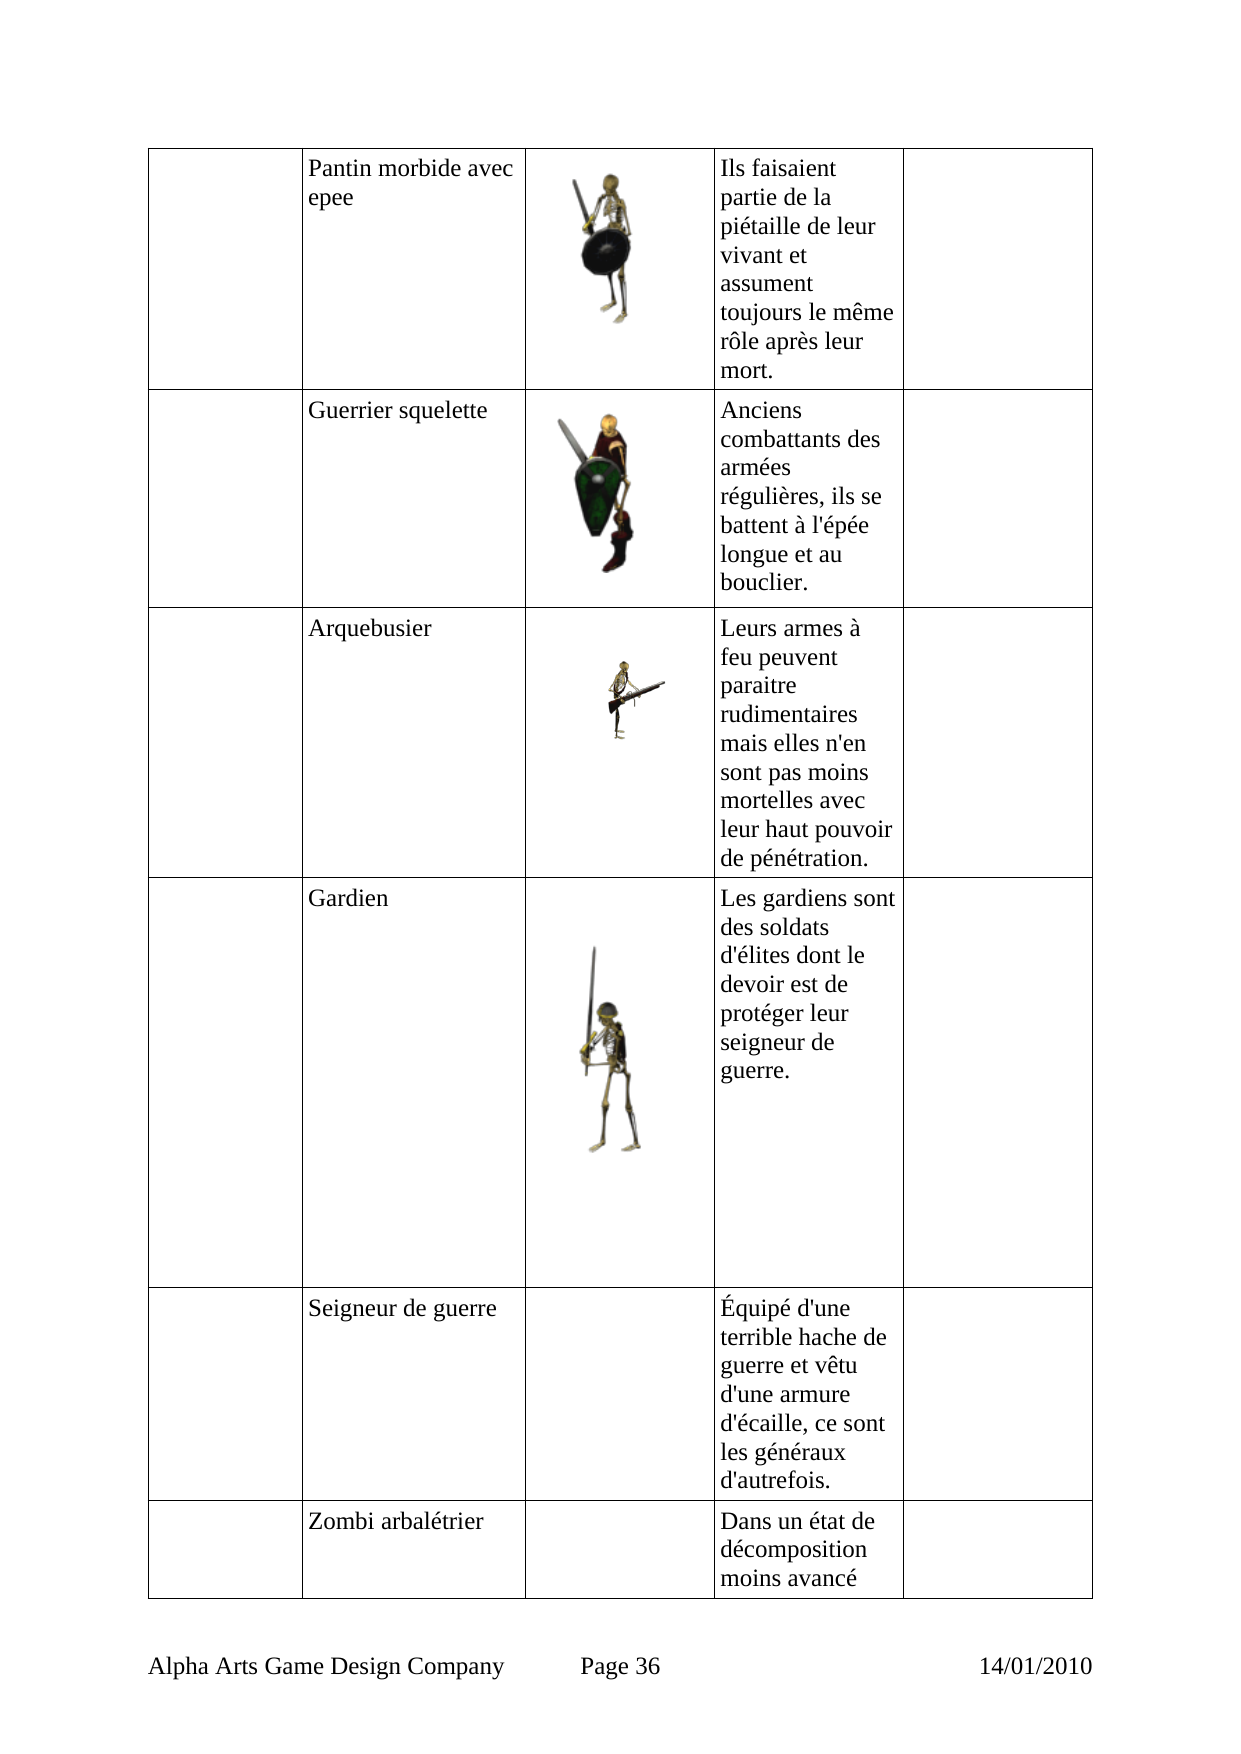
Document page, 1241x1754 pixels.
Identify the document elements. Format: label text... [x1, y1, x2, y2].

table_cell Équipé d'une terrible hache de guerre et vêtu d'une armure d'écaille, ce sont les généraux d'autrefois. [715, 1288, 903, 1500]
table_cell [149, 390, 302, 607]
table_cell Les gardiens sont des soldats d'élites dont le devoir est de protéger leur seigneur de guerre. [715, 878, 903, 1287]
table_cell [149, 608, 302, 877]
table_cell [526, 573, 714, 607]
picture [531, 395, 709, 573]
table_cell Guerrier squelette [303, 390, 525, 607]
table_cell [904, 390, 1092, 607]
table_cell [149, 149, 302, 389]
table_cell [526, 878, 714, 1287]
table_cell [904, 1501, 1092, 1598]
table_cell [149, 1501, 302, 1598]
table_cell Leurs armes à feu peuvent paraitre rudimentaires mais elles n'en sont pas moins mortelles avec leur haut pouvoir de pénétration. [715, 608, 903, 877]
table_cell [149, 1288, 302, 1500]
table_cell [904, 878, 1092, 1287]
table_cell Dans un état de décomposition moins avancé [715, 1501, 903, 1598]
picture [531, 612, 709, 791]
table_cell [526, 154, 714, 389]
picture [531, 153, 709, 331]
table_cell Gardien [303, 878, 525, 1287]
table_cell Zombi arbalétrier [303, 1501, 525, 1598]
picture [531, 897, 709, 1253]
table_cell [904, 608, 1092, 877]
table_cell [526, 1501, 714, 1598]
table_cell [526, 1288, 714, 1500]
table_cell [526, 149, 714, 153]
table_cell [904, 149, 1092, 389]
table_cell Anciens combattants des armées régulières, ils se battent à l'épée longue et au bouclier. [715, 390, 903, 607]
table_cell [526, 608, 714, 877]
table_cell [904, 1288, 1092, 1500]
table_cell [526, 390, 714, 572]
table_cell Pantin morbide avec epee [303, 149, 525, 389]
table_cell Arquebusier [303, 608, 525, 877]
table_cell Seigneur de guerre [303, 1288, 525, 1500]
table_cell Ils faisaient partie de la piétaille de leur vivant et assument toujours le même rôle après leur mort. [715, 149, 903, 389]
table_cell [149, 878, 302, 1287]
